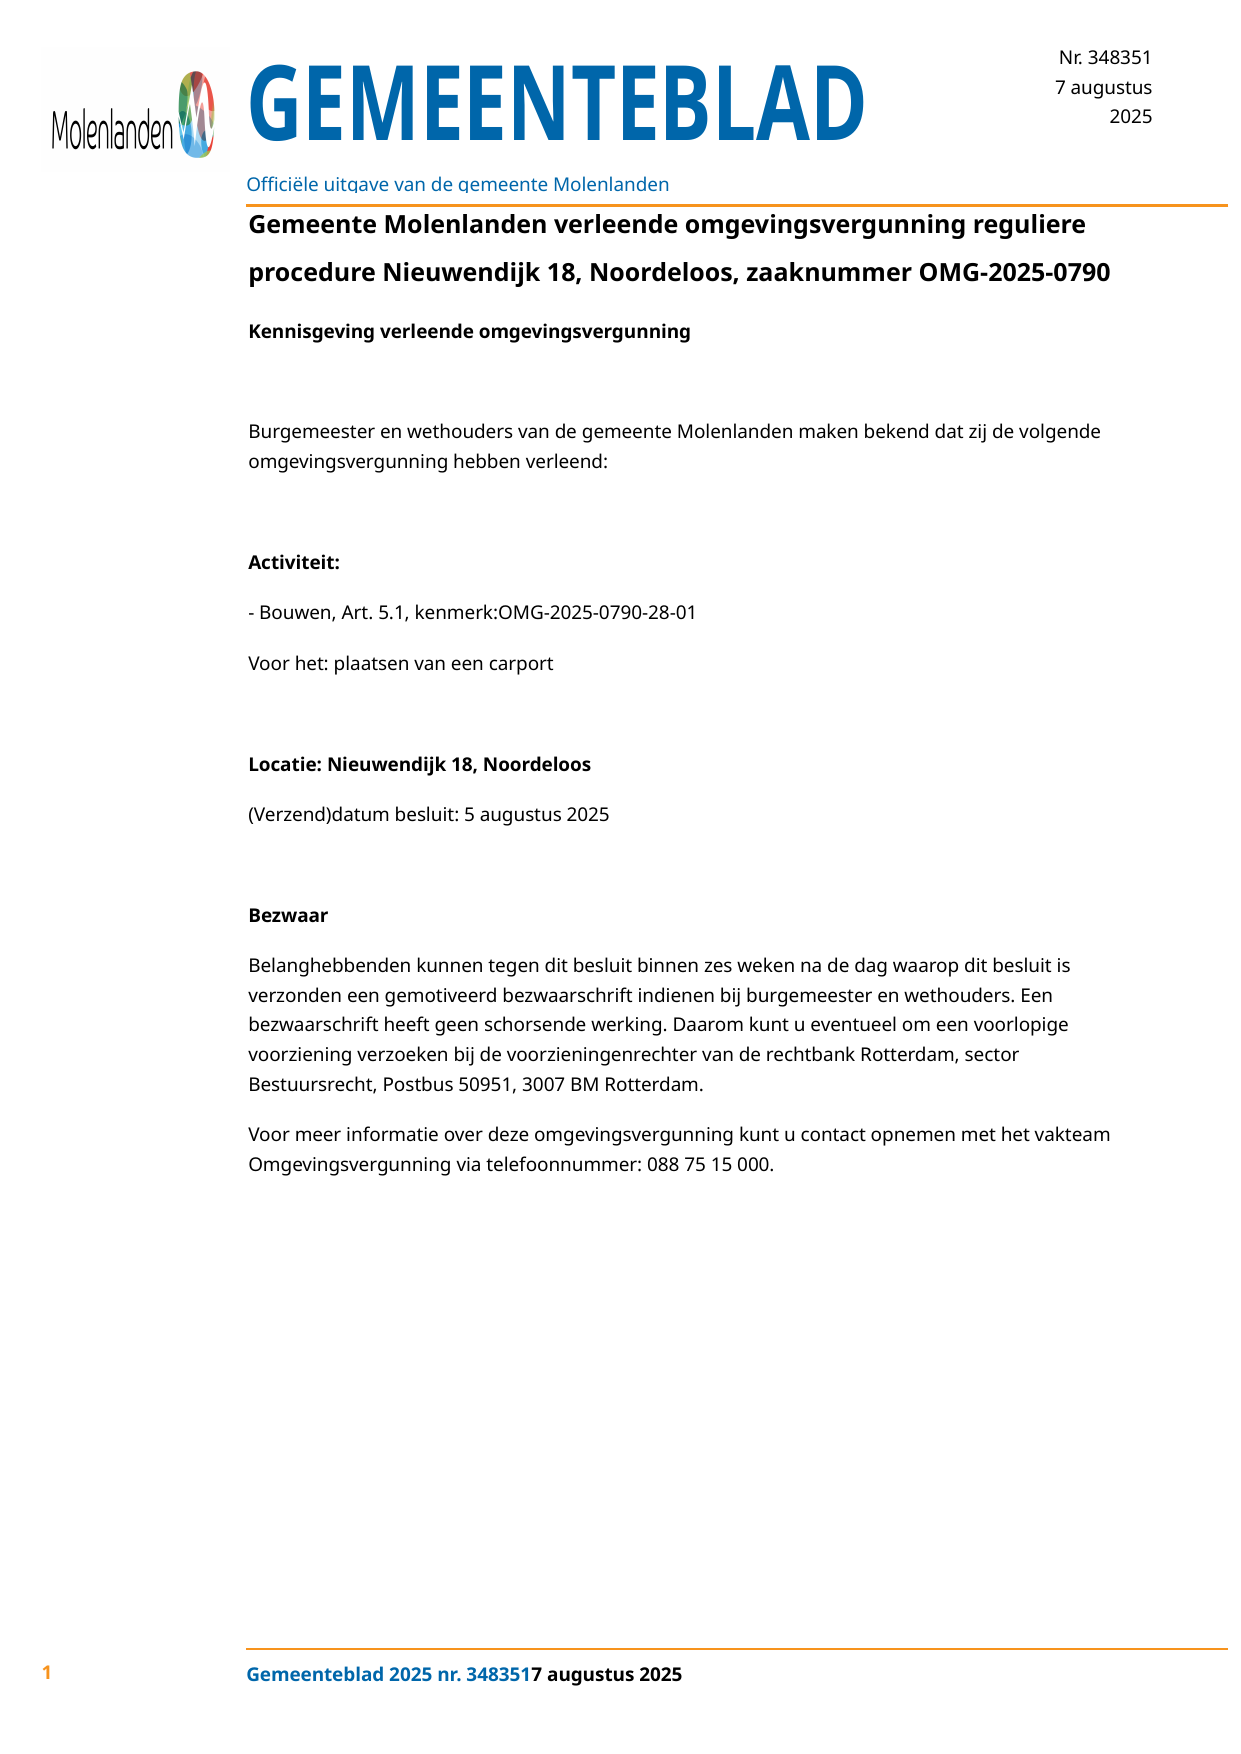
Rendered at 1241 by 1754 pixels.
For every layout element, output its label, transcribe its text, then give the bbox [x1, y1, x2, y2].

text Locatie: Nieuwendijk 18, Noordeloos [248, 751, 1152, 777]
text - Bouwen, Art. 5.1, kenmerk:OMG-2025-0790-28-01 [248, 599, 1152, 625]
text Burgemeester en wethouders van de gemeente Molenlanden maken bekend dat zij de volgende omgevingsvergunning hebben verleend: [248, 419, 1152, 474]
text Gemeente Molenlanden verleende omgevingsvergunning reguliere procedure Nieuwendijk 18, Noordeloos, zaaknummer OMG-2025-0790 [248, 207, 1152, 288]
text Belanghebbenden kunnen tegen dit besluit binnen zes weken na de dag waarop dit besluit is verzonden een gemotiveerd bezwaarschrift indienen bij burgemeester en wethouders. Een bezwaarschrift heeft geen schorsende werking. Daarom kunt u eventueel om een voorlopige voorziening verzoeken bij de voorzieningenrechter van de rechtbank Rotterdam, sector Bestuursrecht, Postbus 50951, 3007 BM Rotterdam. [248, 952, 1152, 1097]
text Voor het: plaatsen van een carport [248, 650, 1152, 676]
text Bezwaar [248, 902, 1152, 928]
text (Verzend)datum besluit: 5 augustus 2025 [248, 801, 1152, 827]
text Kennisgeving verleende omgevingsvergunning [248, 318, 1152, 344]
text Activiteit: [248, 549, 1152, 575]
picture [41, 47, 231, 172]
text Voor meer informatie over deze omgevingsvergunning kunt u contact opnemen met het vakteam Omgevingsvergunning via telefoonnummer: 088 75 15 000. [248, 1121, 1152, 1177]
